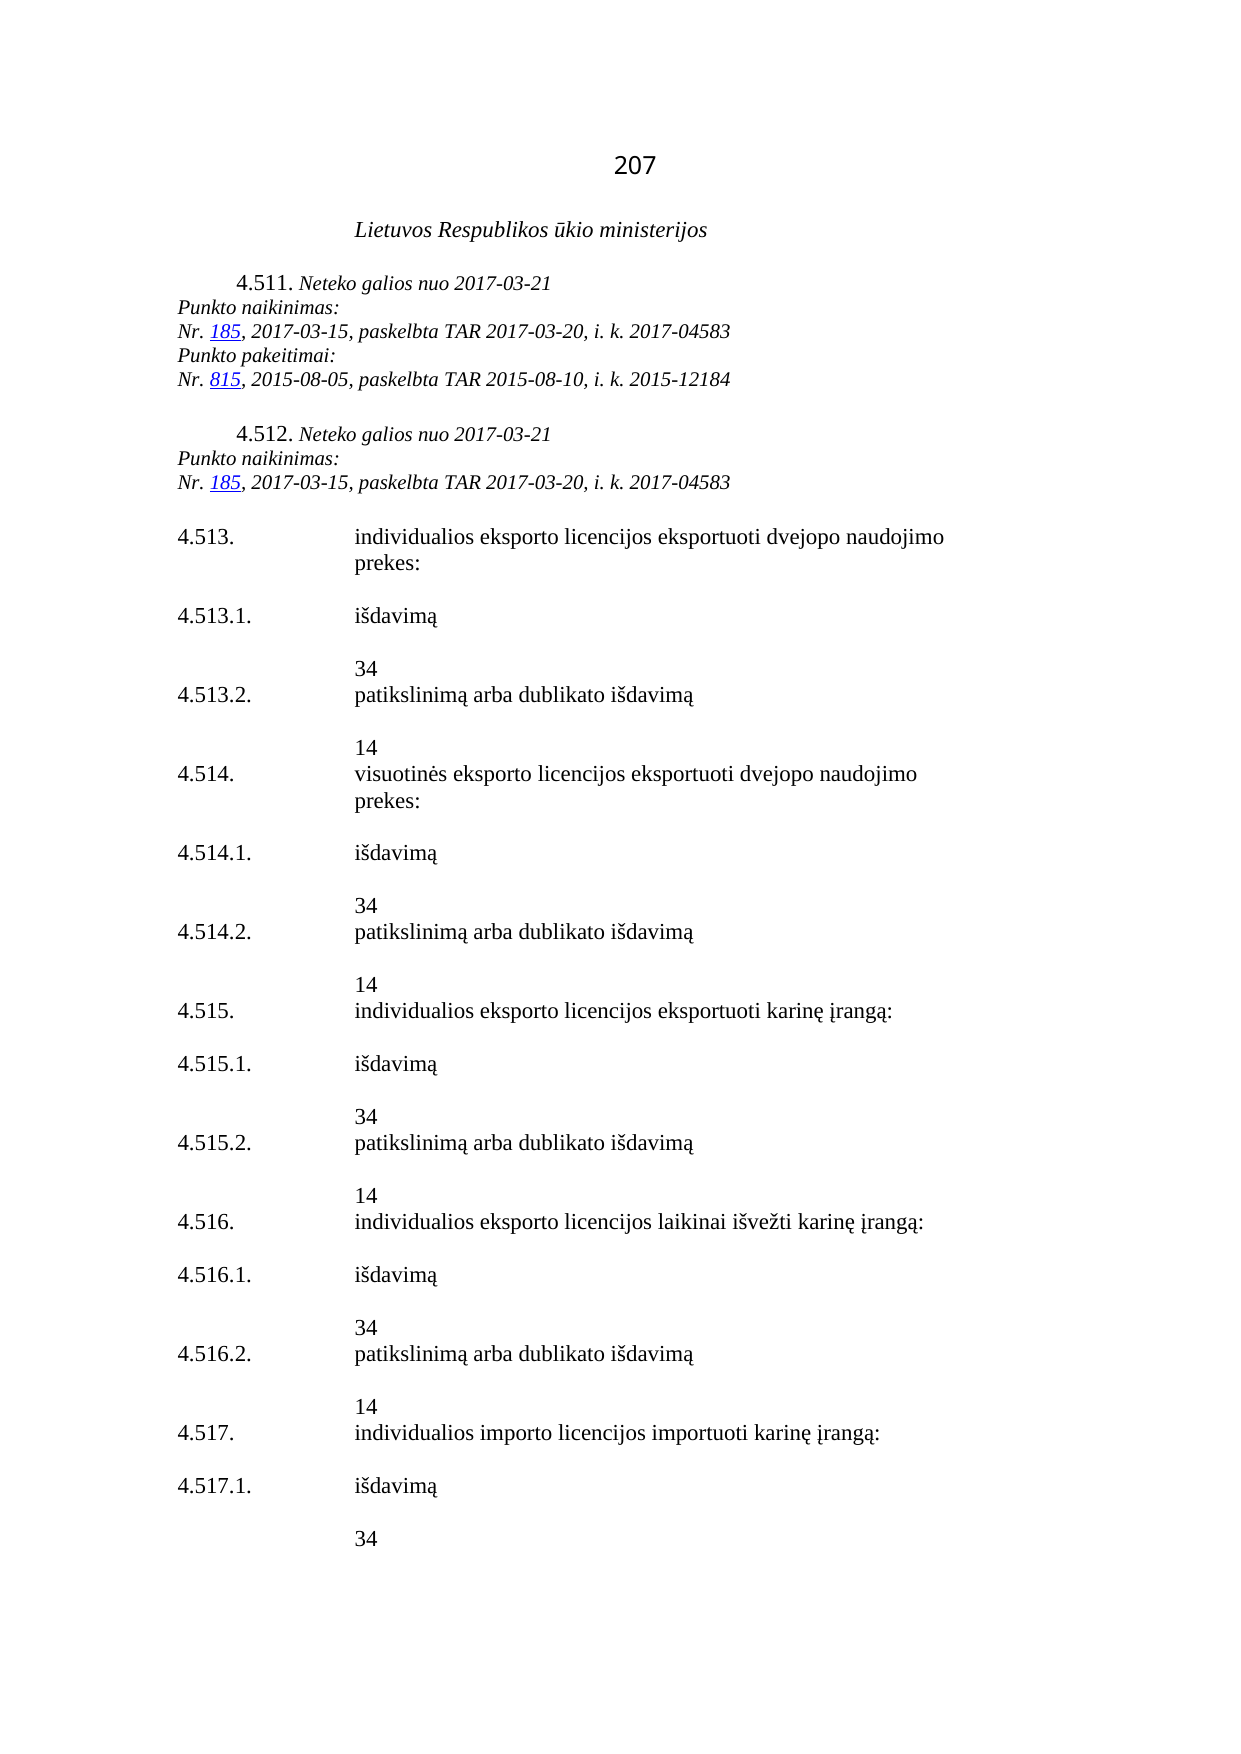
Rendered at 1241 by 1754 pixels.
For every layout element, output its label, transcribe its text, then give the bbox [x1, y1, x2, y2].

text 4.513. individualios eksporto licencijos eksportuoti dvejopo naudojimo [177, 523, 945, 549]
text 4.515.1. išdavimą 34 [177, 1050, 945, 1129]
text 4.514. visuotinės eksporto licencijos eksportuoti dvejopo naudojimo [177, 760, 945, 787]
text 4.517. individualios importo licencijos importuoti karinę įrangą: [177, 1419, 945, 1472]
text prekes: [354, 549, 945, 602]
text 4.515. individualios eksporto licencijos eksportuoti karinę įrangą: [177, 997, 945, 1050]
text Nr. 185, 2017-03-15, paskelbta TAR 2017-03-20, i. k. 2017-04583 [177, 470, 1093, 494]
text 4.514.1. išdavimą 34 [177, 839, 945, 918]
text Punkto naikinimas: [177, 446, 1093, 470]
text 4.517.1. išdavimą 34 [177, 1472, 945, 1551]
text 4.514.2. patikslinimą arba dublikato išdavimą 14 [177, 918, 945, 997]
text 4.513.2. patikslinimą arba dublikato išdavimą 14 [177, 681, 945, 760]
text Punkto pakeitimai: [177, 343, 1093, 367]
text 4.516. individualios eksporto licencijos laikinai išvežti karinę įrangą: [177, 1208, 945, 1261]
text prekes: [354, 787, 945, 839]
text Punkto naikinimas: [177, 295, 1093, 319]
text 4.513.1. išdavimą 34 [177, 602, 945, 681]
text 4.515.2. patikslinimą arba dublikato išdavimą 14 [177, 1129, 945, 1208]
text 4.516.2. patikslinimą arba dublikato išdavimą 14 [177, 1340, 945, 1419]
text Nr. 185, 2017-03-15, paskelbta TAR 2017-03-20, i. k. 2017-04583 [177, 319, 1093, 343]
text Lietuvos Respublikos ūkio ministerijos [354, 216, 945, 268]
text 4.511. Neteko galios nuo 2017-03-21 [177, 268, 1093, 295]
text 4.512. Neteko galios nuo 2017-03-21 [177, 420, 1093, 446]
text 4.516.1. išdavimą 34 [177, 1261, 945, 1340]
text Nr. 815, 2015-08-05, paskelbta TAR 2015-08-10, i. k. 2015-12184 [177, 367, 1093, 391]
